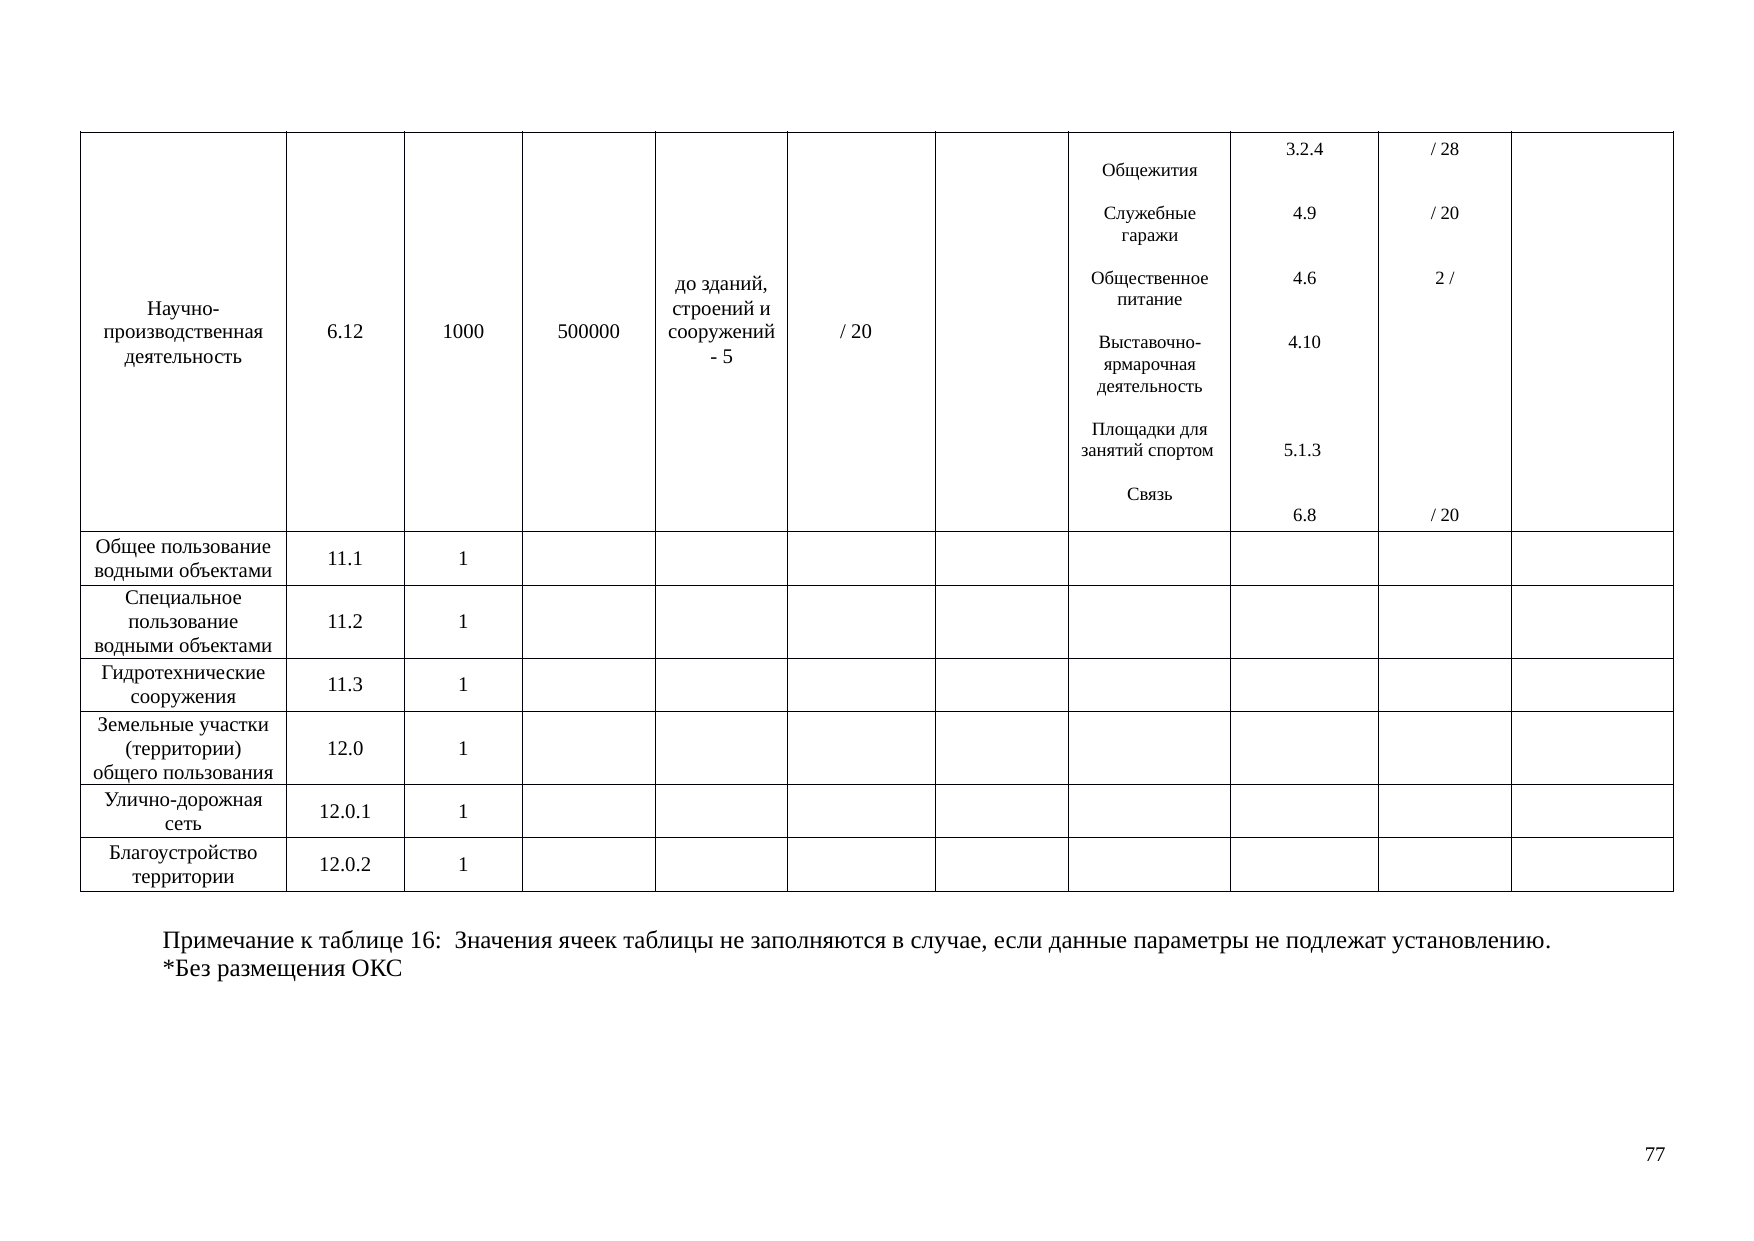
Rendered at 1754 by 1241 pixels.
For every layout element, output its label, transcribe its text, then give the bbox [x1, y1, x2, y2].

table_cell [1512, 659, 1673, 711]
table_cell [1231, 586, 1378, 657]
table_cell [1379, 659, 1511, 711]
table_cell [1069, 785, 1230, 837]
table_cell [936, 838, 1068, 891]
table_cell [1379, 712, 1511, 784]
table_cell [1069, 532, 1230, 585]
table_cell [1231, 532, 1378, 585]
table_cell 1000 [405, 133, 522, 531]
table_cell [788, 712, 935, 784]
text *Без размещения ОКС [89, 953, 1668, 982]
table_cell [656, 785, 787, 837]
table_cell / 20 [788, 133, 935, 531]
table_cell [1231, 785, 1378, 837]
table_cell Научно-производственная деятельность [81, 133, 286, 531]
table_cell 11.2 [287, 586, 404, 657]
table_cell 12.0.1 [287, 785, 404, 837]
table_cell [1231, 659, 1378, 711]
table_cell [523, 712, 655, 784]
table_cell [656, 586, 787, 657]
table_cell [1512, 586, 1673, 657]
table_cell [788, 785, 935, 837]
table_cell 1 [405, 712, 522, 784]
table_cell Специальное пользование водными объектами [81, 586, 286, 657]
table_cell [1512, 785, 1673, 837]
table_cell [788, 659, 935, 711]
table_cell [523, 586, 655, 657]
table_cell Благоустройство территории [81, 838, 286, 891]
table_cell [656, 838, 787, 891]
table_cell 6.12 [287, 133, 404, 531]
table_cell [1069, 838, 1230, 891]
table_cell [656, 532, 787, 585]
table_cell до зданий, строений и сооружений - 5 [656, 133, 787, 531]
table_cell [1379, 532, 1511, 585]
table_cell [1379, 838, 1511, 891]
table_cell [656, 659, 787, 711]
table_cell [1512, 133, 1673, 531]
table_cell 500000 [523, 133, 655, 531]
table_cell 12.0.2 [287, 838, 404, 891]
table_cell [936, 586, 1068, 657]
table_cell 1 [405, 659, 522, 711]
table_cell [1512, 532, 1673, 585]
text Примечание к таблице 16: Значения ячеек таблицы не заполняются в случае, если данные параметры не подлежат установлению. [89, 925, 1668, 953]
table_cell 1 [405, 532, 522, 585]
table_cell [1231, 838, 1378, 891]
table_cell 1 [405, 586, 522, 657]
table_cell Земельные участки (территории) общего пользования [81, 712, 286, 784]
table_cell / 28 / 20 2 / / 20 [1379, 133, 1511, 531]
table_cell [523, 785, 655, 837]
table_cell [1512, 712, 1673, 784]
table_cell [1069, 712, 1230, 784]
table_cell [656, 712, 787, 784]
table_cell [936, 133, 1068, 531]
table_cell [1069, 586, 1230, 657]
table_cell Гидротехнические сооружения [81, 659, 286, 711]
table_cell [936, 532, 1068, 585]
table_cell 12.0 [287, 712, 404, 784]
table_cell [1231, 712, 1378, 784]
table_cell 1 [405, 785, 522, 837]
table_cell 11.3 [287, 659, 404, 711]
table_cell [936, 785, 1068, 837]
table_cell [1069, 659, 1230, 711]
table_cell 11.1 [287, 532, 404, 585]
table_cell Общее пользование водными объектами [81, 532, 286, 585]
table_cell [1379, 785, 1511, 837]
table_cell Общежития Служебные гаражи Общественное питание Выставочно-ярмарочная деятельность Площадки для занятий спортом Связь [1069, 133, 1230, 531]
table_cell [936, 659, 1068, 711]
table_cell [788, 586, 935, 657]
table_cell [788, 838, 935, 891]
table_cell [936, 712, 1068, 784]
table_cell [523, 838, 655, 891]
table_cell [523, 659, 655, 711]
table_cell 3.2.4 4.9 4.6 4.10 5.1.3 6.8 [1231, 133, 1378, 531]
table_cell [523, 532, 655, 585]
table_cell Улично-дорожная сеть [81, 785, 286, 837]
table_cell 1 [405, 838, 522, 891]
table_cell [1379, 586, 1511, 657]
table_cell [1512, 838, 1673, 891]
table_cell [788, 532, 935, 585]
